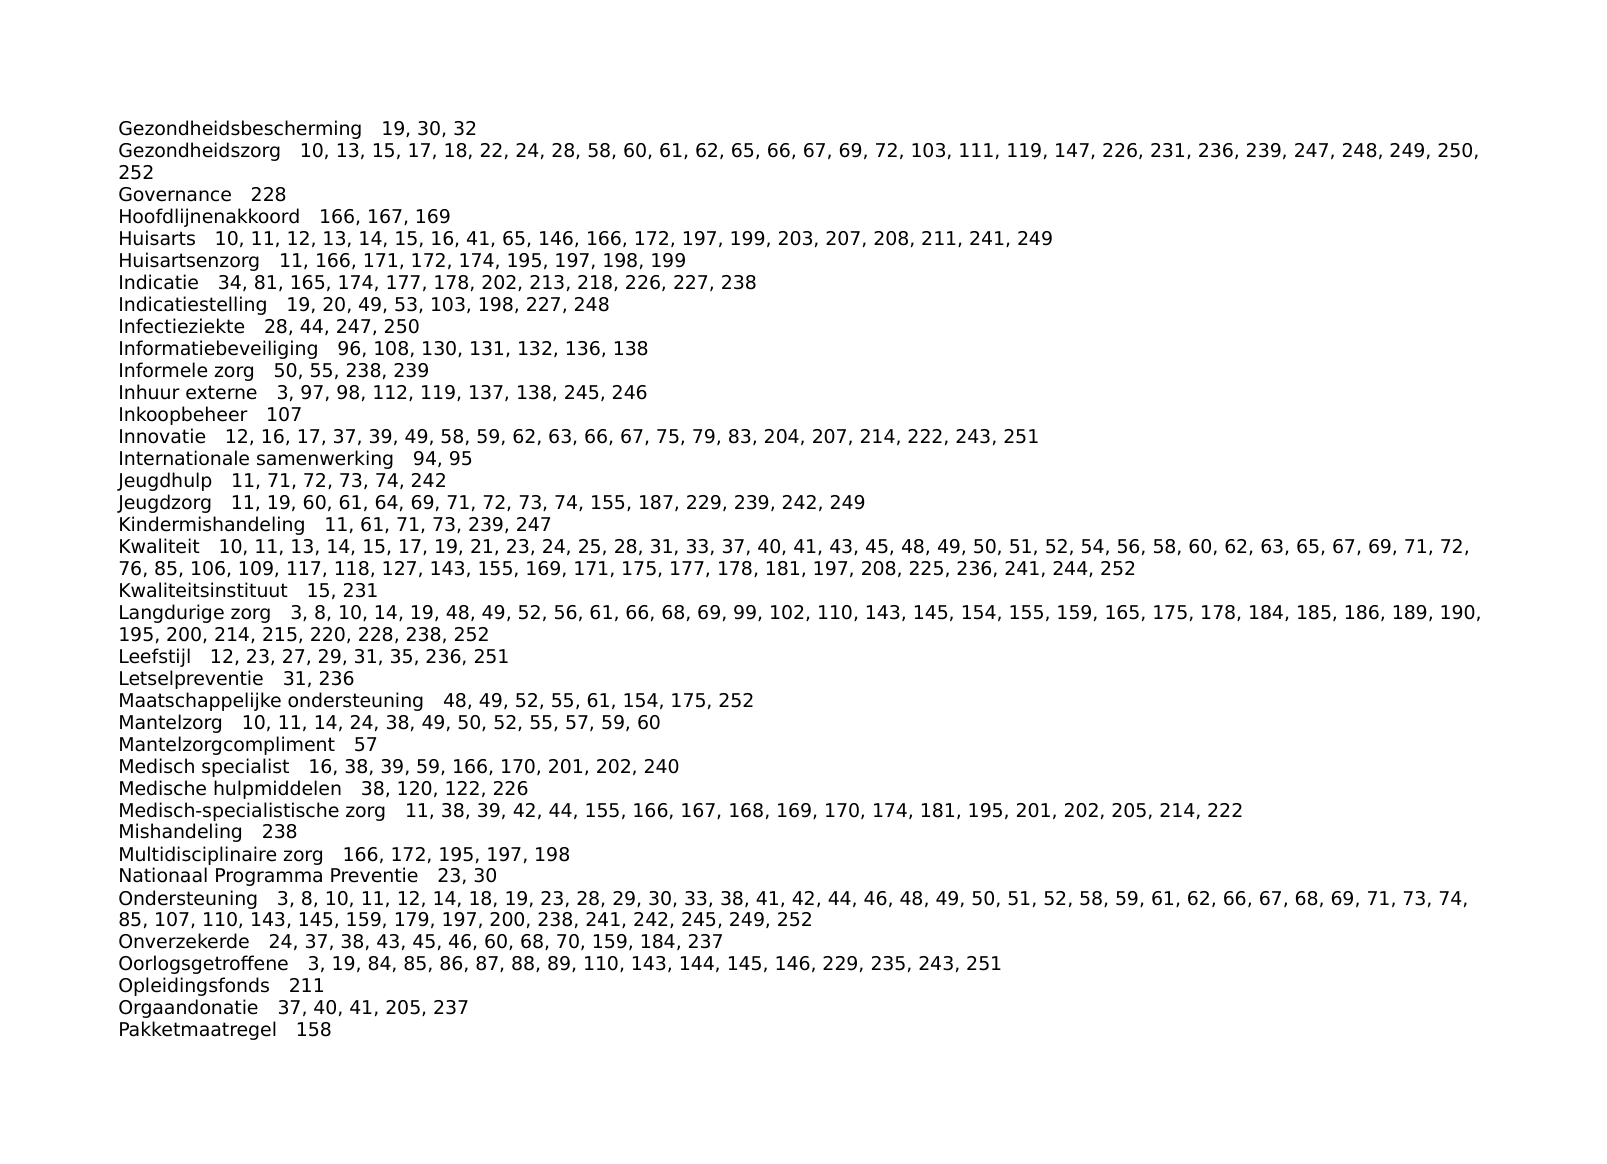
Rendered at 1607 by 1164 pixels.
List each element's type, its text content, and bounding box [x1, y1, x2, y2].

text Infectieziekte 28, 44, 247, 250 [118, 316, 1488, 338]
text Mantelzorg 10, 11, 14, 24, 38, 49, 50, 52, 55, 57, 59, 60 [118, 712, 1488, 733]
text Gezondheidsbescherming 19, 30, 32 [118, 118, 1488, 140]
text Mishandeling 238 [118, 821, 1488, 843]
text Kwaliteitsinstituut 15, 231 [118, 580, 1488, 602]
text Indicatiestelling 19, 20, 49, 53, 103, 198, 227, 248 [118, 294, 1488, 316]
text Ondersteuning 3, 8, 10, 11, 12, 14, 18, 19, 23, 28, 29, 30, 33, 38, 41, 42, 44, 46, 48, 49, 50, 51, 52, 58, 59, 61, 62, 66, 67, 68, 69, 71, 73, 74, 85, 107, 110, 143, 145, 159, 179, 197, 200, 238, 241, 242, 245, 249, 252 [118, 887, 1488, 931]
text Jeugdhulp 11, 71, 72, 73, 74, 242 [118, 470, 1488, 492]
text Pakketmaatregel 158 [118, 1019, 1488, 1041]
text Indicatie 34, 81, 165, 174, 177, 178, 202, 213, 218, 226, 227, 238 [118, 272, 1488, 294]
text Nationaal Programma Preventie 23, 30 [118, 865, 1488, 887]
text Medische hulpmiddelen 38, 120, 122, 226 [118, 777, 1488, 799]
text Gezondheidszorg 10, 13, 15, 17, 18, 22, 24, 28, 58, 60, 61, 62, 65, 66, 67, 69, 72, 103, 111, 119, 147, 226, 231, 236, 239, 247, 248, 249, 250, 252 [118, 140, 1488, 184]
text Kindermishandeling 11, 61, 71, 73, 239, 247 [118, 514, 1488, 536]
text Medisch-specialistische zorg 11, 38, 39, 42, 44, 155, 166, 167, 168, 169, 170, 174, 181, 195, 201, 202, 205, 214, 222 [118, 799, 1488, 821]
text Innovatie 12, 16, 17, 37, 39, 49, 58, 59, 62, 63, 66, 67, 75, 79, 83, 204, 207, 214, 222, 243, 251 [118, 426, 1488, 448]
text Leefstijl 12, 23, 27, 29, 31, 35, 236, 251 [118, 646, 1488, 668]
text Hoofdlijnenakkoord 166, 167, 169 [118, 206, 1488, 228]
text Opleidingsfonds 211 [118, 975, 1488, 997]
text Jeugdzorg 11, 19, 60, 61, 64, 69, 71, 72, 73, 74, 155, 187, 229, 239, 242, 249 [118, 492, 1488, 514]
text Huisartsenzorg 11, 166, 171, 172, 174, 195, 197, 198, 199 [118, 250, 1488, 272]
text Governance 228 [118, 184, 1488, 206]
text Informele zorg 50, 55, 238, 239 [118, 360, 1488, 382]
text Kwaliteit 10, 11, 13, 14, 15, 17, 19, 21, 23, 24, 25, 28, 31, 33, 37, 40, 41, 43, 45, 48, 49, 50, 51, 52, 54, 56, 58, 60, 62, 63, 65, 67, 69, 71, 72, 76, 85, 106, 109, 117, 118, 127, 143, 155, 169, 171, 175, 177, 178, 181, 197, 208, 225, 236, 241, 244, 252 [118, 536, 1488, 580]
text Informatiebeveiliging 96, 108, 130, 131, 132, 136, 138 [118, 338, 1488, 360]
text Langdurige zorg 3, 8, 10, 14, 19, 48, 49, 52, 56, 61, 66, 68, 69, 99, 102, 110, 143, 145, 154, 155, 159, 165, 175, 178, 184, 185, 186, 189, 190, 195, 200, 214, 215, 220, 228, 238, 252 [118, 602, 1488, 646]
text Huisarts 10, 11, 12, 13, 14, 15, 16, 41, 65, 146, 166, 172, 197, 199, 203, 207, 208, 211, 241, 249 [118, 228, 1488, 250]
text Letselpreventie 31, 236 [118, 668, 1488, 689]
text Multidisciplinaire zorg 166, 172, 195, 197, 198 [118, 843, 1488, 865]
text Orgaandonatie 37, 40, 41, 205, 237 [118, 997, 1488, 1019]
text Oorlogsgetroffene 3, 19, 84, 85, 86, 87, 88, 89, 110, 143, 144, 145, 146, 229, 235, 243, 251 [118, 953, 1488, 975]
text Maatschappelijke ondersteuning 48, 49, 52, 55, 61, 154, 175, 252 [118, 689, 1488, 712]
text Mantelzorgcompliment 57 [118, 733, 1488, 756]
text Internationale samenwerking 94, 95 [118, 448, 1488, 470]
text Medisch specialist 16, 38, 39, 59, 166, 170, 201, 202, 240 [118, 756, 1488, 777]
text Inkoopbeheer 107 [118, 404, 1488, 426]
text Inhuur externe 3, 97, 98, 112, 119, 137, 138, 245, 246 [118, 382, 1488, 404]
text Onverzekerde 24, 37, 38, 43, 45, 46, 60, 68, 70, 159, 184, 237 [118, 931, 1488, 953]
